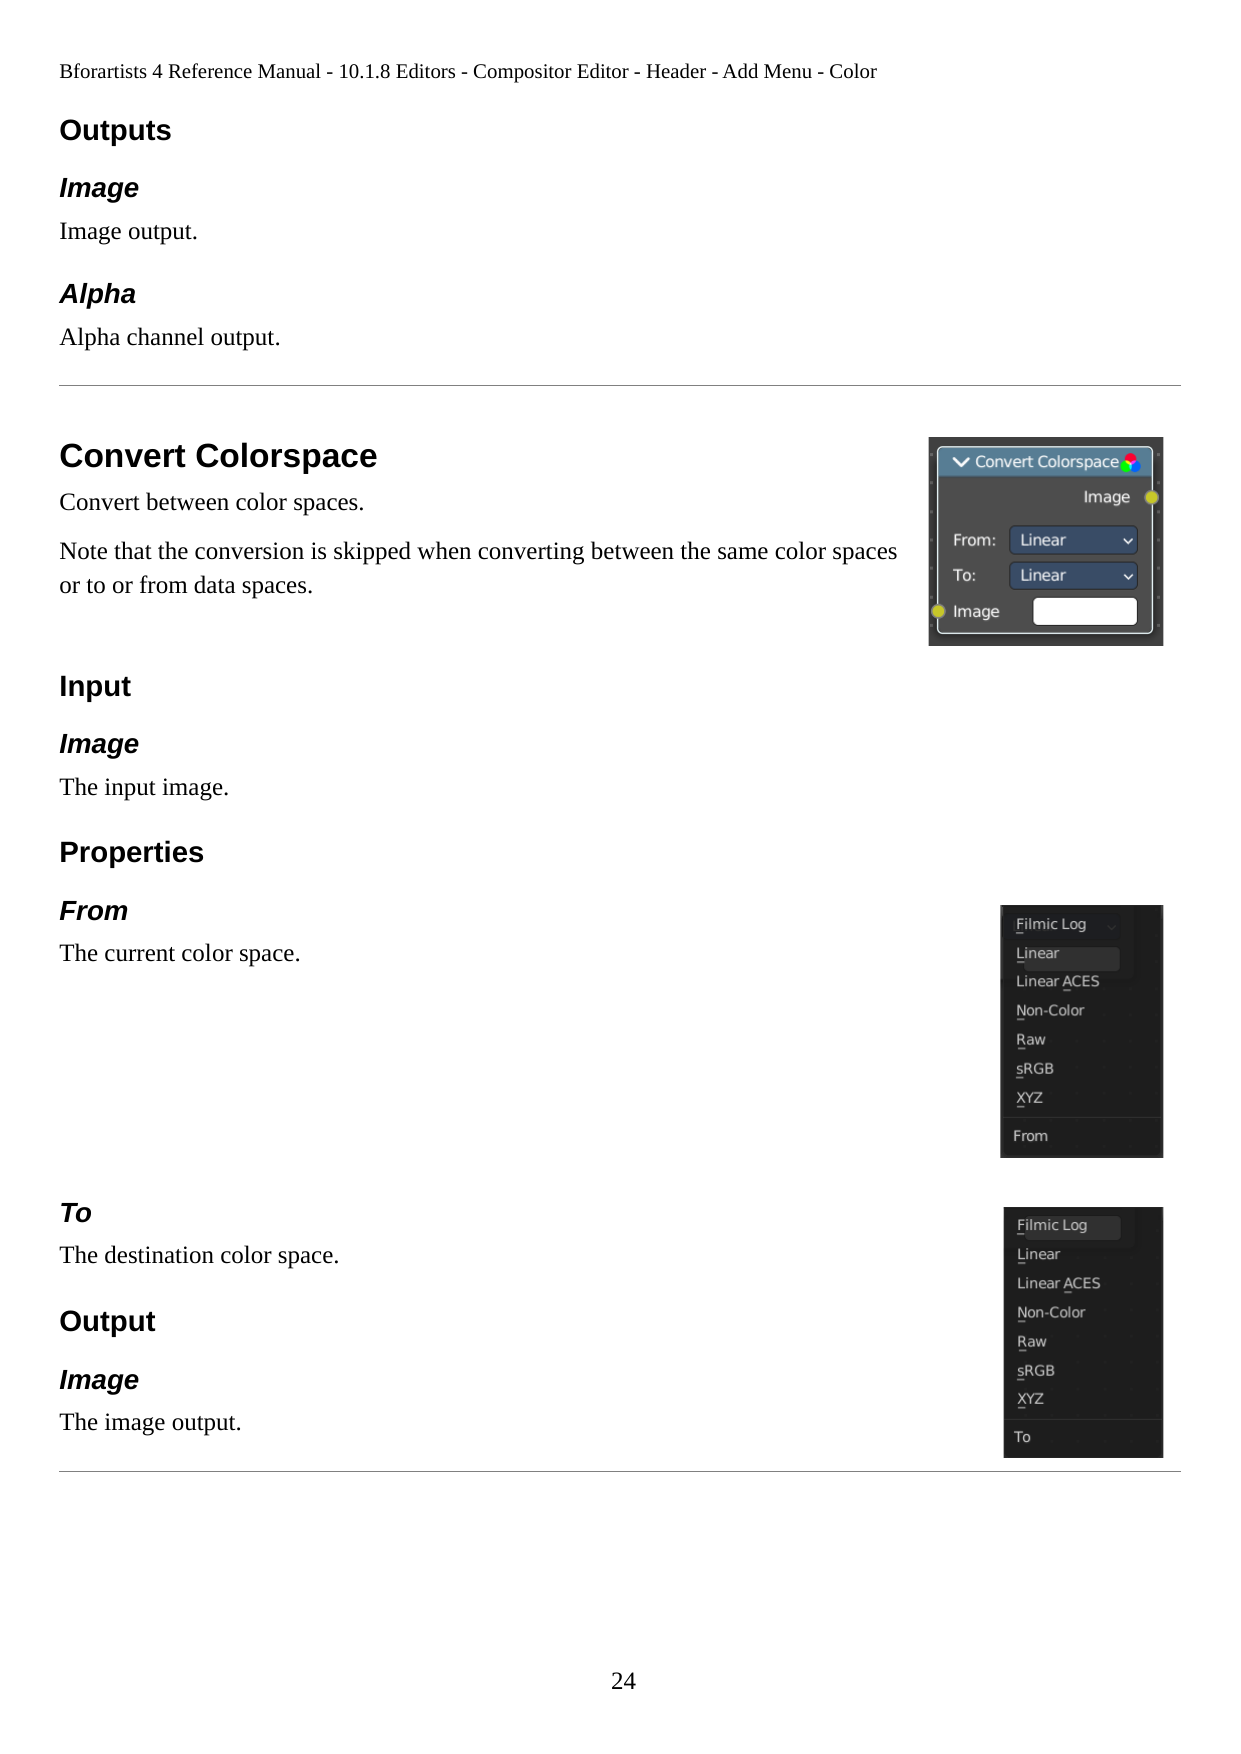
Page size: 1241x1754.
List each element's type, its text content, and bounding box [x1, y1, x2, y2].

subtitle Image [59, 171, 1181, 203]
subtitle Input [59, 668, 1181, 702]
text The current color space. [59, 938, 1000, 967]
subtitle Image [59, 1363, 1003, 1395]
subtitle Image [59, 727, 1181, 759]
text Image output. [59, 216, 1181, 244]
subtitle Outputs [59, 113, 1181, 146]
text The image output. [59, 1407, 1003, 1436]
text [1164, 1407, 1181, 1436]
subtitle Properties [59, 835, 1181, 869]
picture [1003, 1207, 1164, 1458]
subtitle Convert Colorspace [59, 436, 1181, 474]
text [1164, 938, 1181, 967]
text The input image. [59, 772, 1181, 800]
text The destination color space. [59, 1241, 1003, 1269]
subtitle Alpha [59, 277, 1181, 309]
picture [1000, 905, 1164, 1158]
subtitle Output [59, 1304, 1003, 1338]
text Alpha channel output. [59, 322, 1181, 350]
text Note that the conversion is skipped when converting between the same color spaces or to or from data spaces. [59, 536, 928, 634]
subtitle From [59, 894, 1181, 926]
subtitle [1164, 1304, 1181, 1338]
picture [928, 437, 1164, 646]
subtitle To [59, 1196, 1181, 1228]
text Convert between color spaces. [59, 487, 928, 516]
subtitle [1164, 1363, 1181, 1395]
